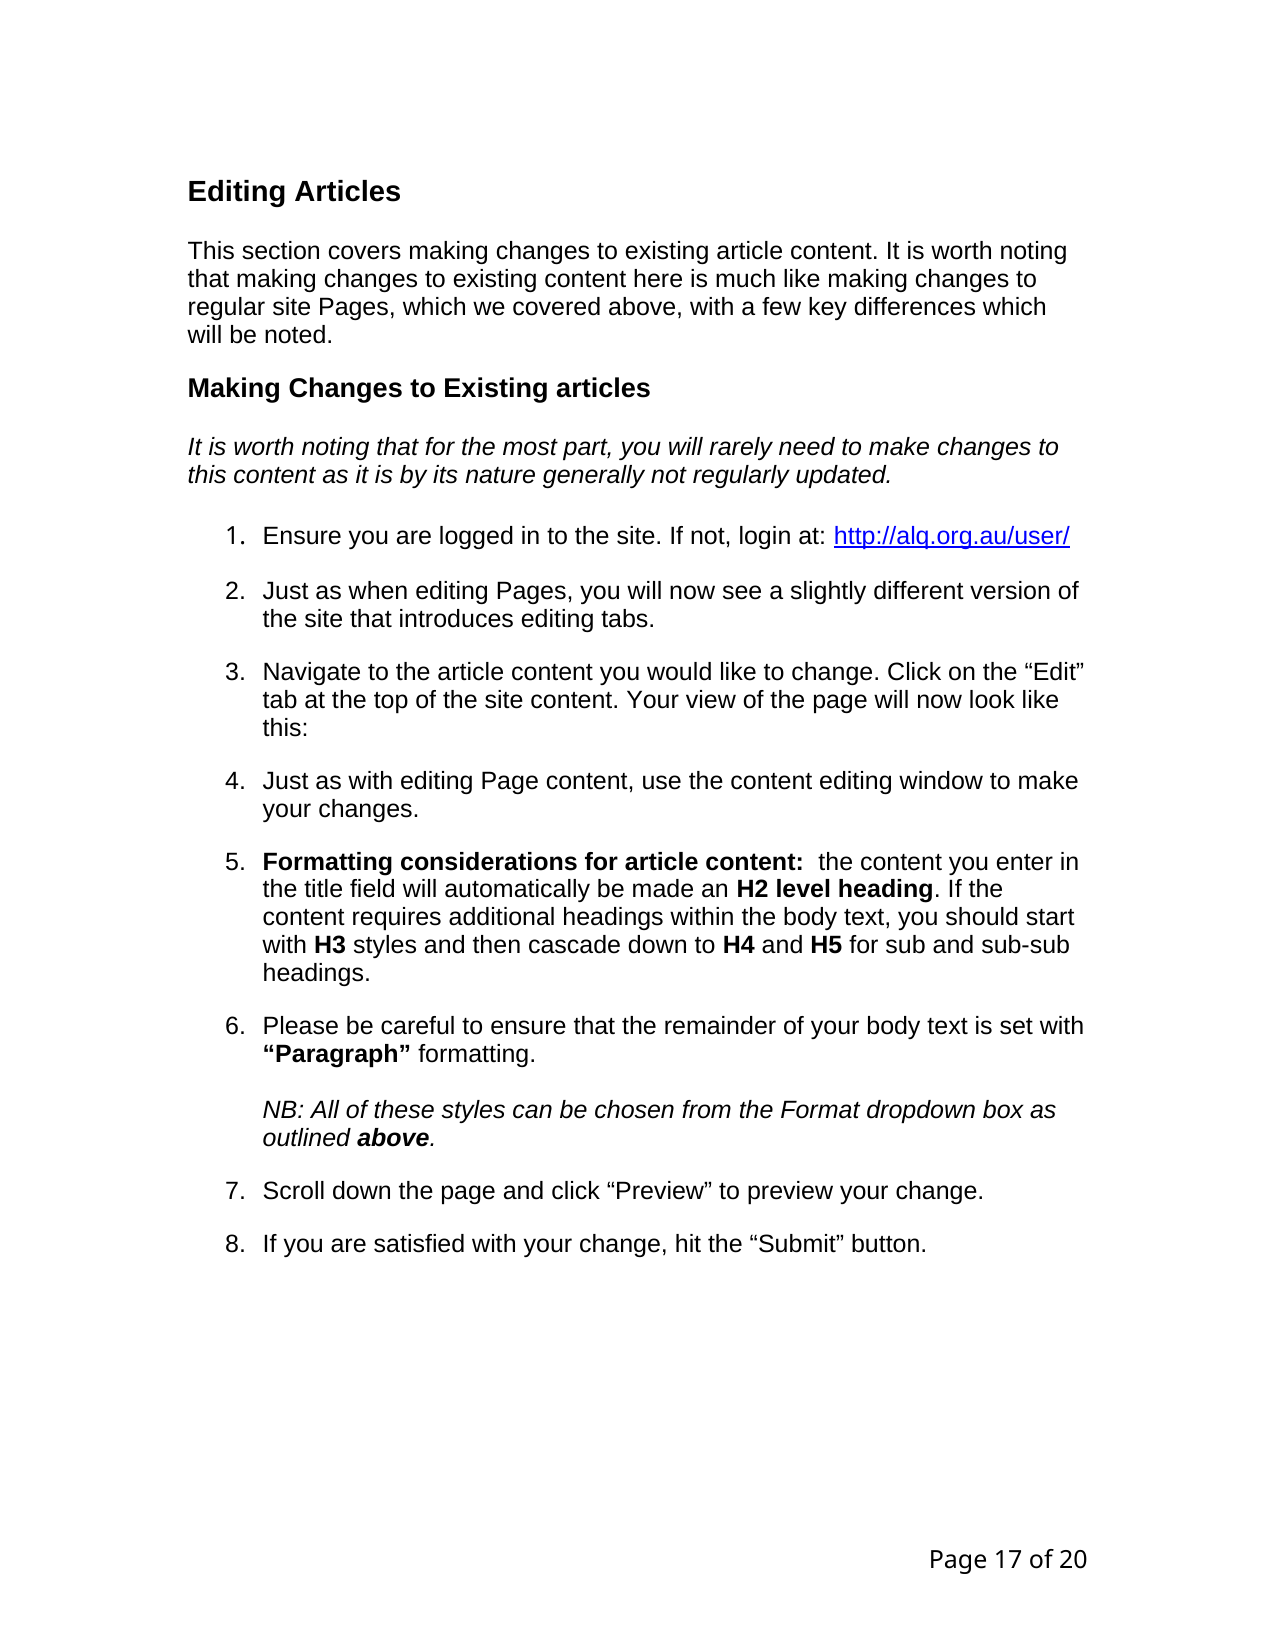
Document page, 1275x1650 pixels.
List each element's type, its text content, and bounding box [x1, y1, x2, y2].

list Please be careful to ensure that the remainder of your body text is set with “Paragraph” formatting. NB: All of these styles can be chosen from the Format dropdown box as outlined above. [225, 1012, 1087, 1152]
list Formatting considerations for article content: the content you enter in the title field will automatically be made an H2 level heading. If the content requires additional headings within the body text, you should start with H3 styles and then cascade down to H4 and H5 for sub and sub-sub headings. [225, 847, 1087, 987]
list Navigate to the article content you would like to change. Click on the “Edit” tab at the top of the site content. Your view of the page will now look like this: [225, 658, 1087, 742]
text It is worth noting that for the most part, you will rarely need to make changes to this content as it is by its nature generally not regularly updated. [187, 433, 1087, 489]
list Scroll down the page and click “Preview” to preview your change. [225, 1177, 1087, 1204]
list If you are satisfied with your change, hit the “Submit” button. [225, 1229, 1087, 1257]
subtitle Making Changes to Existing articles [187, 373, 1087, 404]
list Just as when editing Pages, you will now see a slightly different version of the site that introduces editing tabs. [225, 577, 1087, 633]
list Just as with editing Page content, use the content editing window to make your changes. [225, 767, 1087, 822]
subtitle Editing Articles [187, 175, 1087, 208]
text This section covers making changes to existing article content. It is worth noting that making changes to existing content here is much like making changes to regular site Pages, which we covered above, with a few key differences which will be noted. [187, 237, 1087, 348]
list Ensure you are logged in to the site. If not, login at: http://alq.org.au/user/ [225, 518, 1087, 552]
